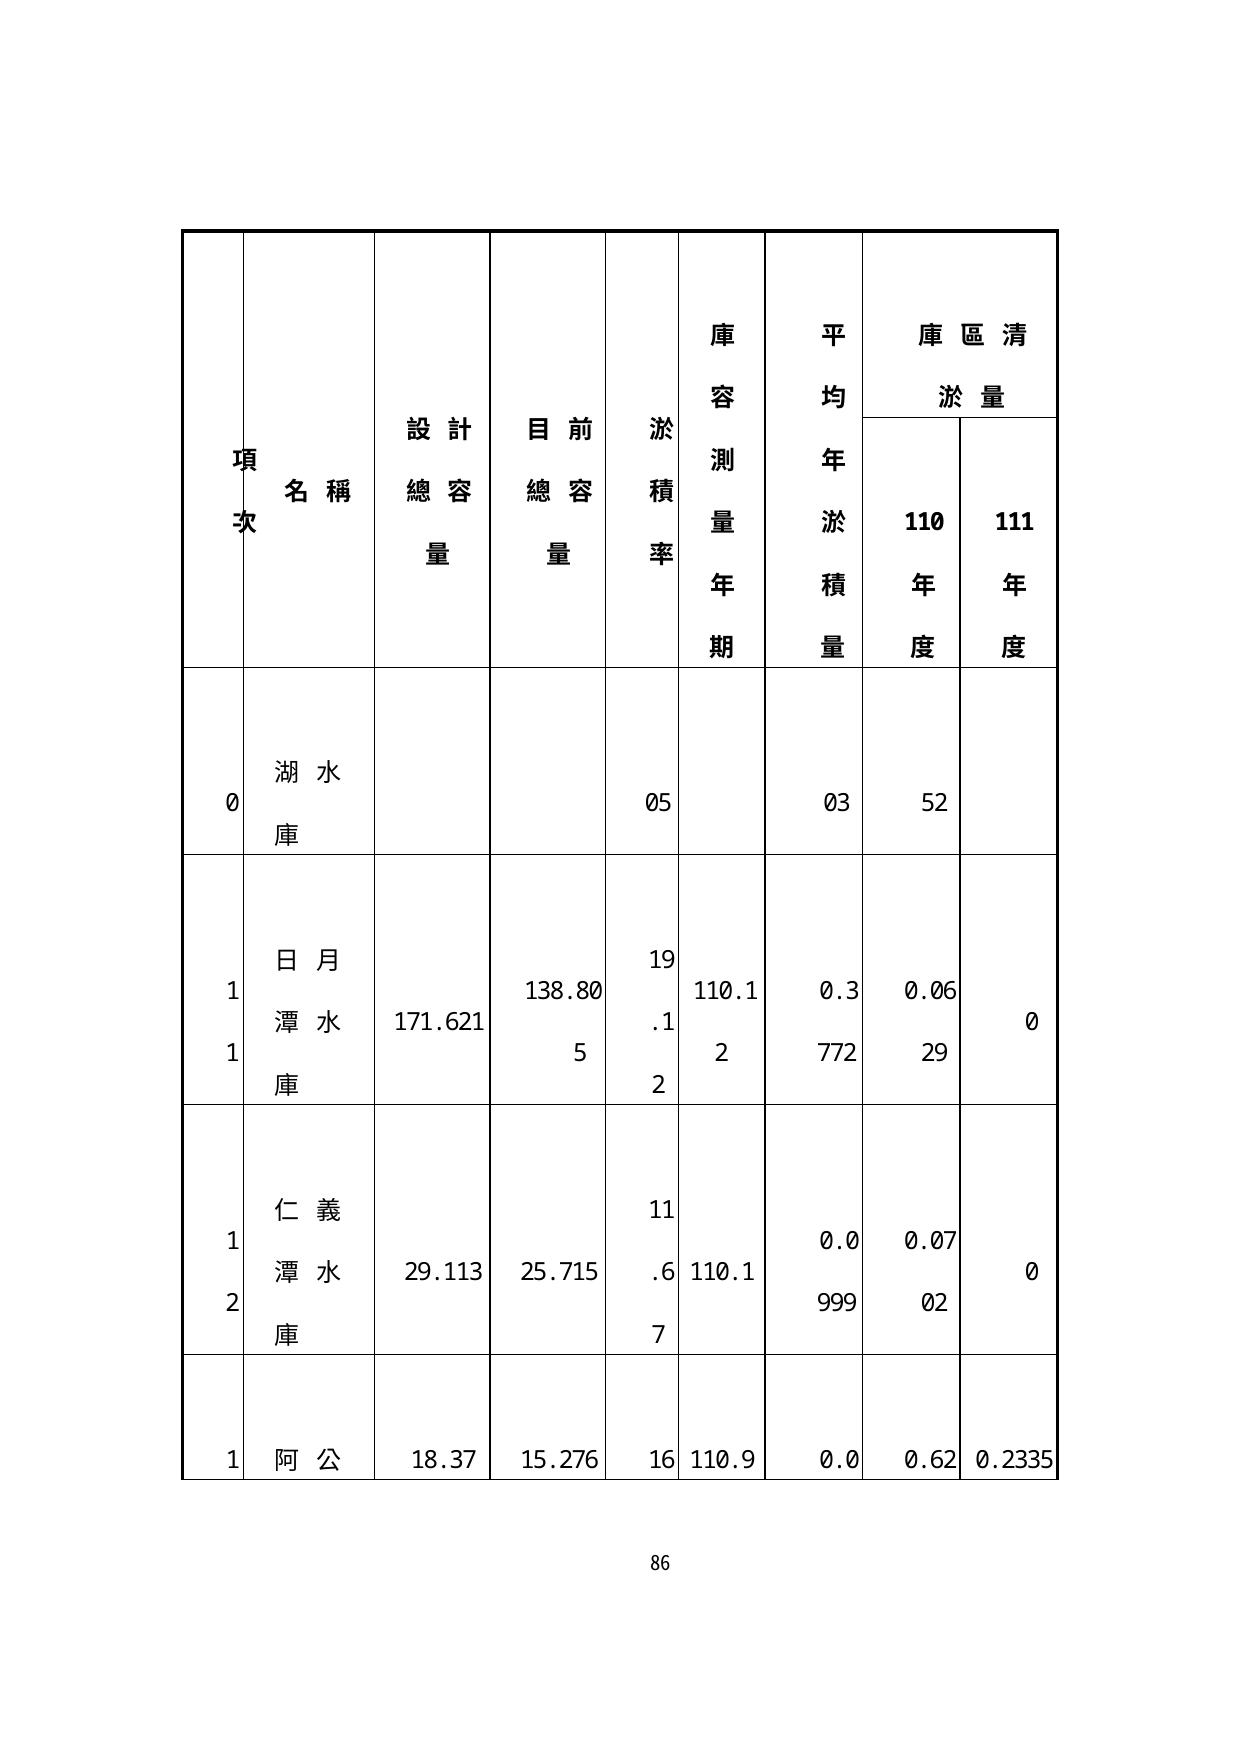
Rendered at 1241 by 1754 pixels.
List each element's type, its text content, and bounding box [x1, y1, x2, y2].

table_cell 0.2335 [961, 1355, 1056, 1479]
table_cell [491, 668, 605, 854]
table_header 項次 [184, 233, 243, 667]
table_cell 19.12 [606, 855, 678, 1104]
table_header 名稱 [244, 233, 374, 667]
table_cell 日月潭水庫 [244, 855, 374, 1104]
table_cell 0 [961, 1105, 1056, 1354]
table_cell 0 [184, 668, 243, 854]
table_header 設計總容量 [375, 233, 489, 667]
table_cell 湖水庫 [244, 668, 374, 854]
table_cell 0.0702 [863, 1105, 959, 1354]
table_cell 05 [606, 668, 678, 854]
table_cell 0.0999 [766, 1105, 862, 1354]
table_header 目前總容量 [491, 233, 605, 667]
table_cell 0.3772 [766, 855, 862, 1104]
table_cell [679, 668, 764, 854]
table_cell 25.715 [491, 1105, 605, 1354]
table_cell 0.0 [766, 1355, 862, 1479]
table_cell 15.276 [491, 1355, 605, 1479]
table_cell 110.1 [679, 1105, 764, 1354]
table_cell 仁義潭水庫 [244, 1105, 374, 1354]
table_cell 18.37 [375, 1355, 489, 1479]
table_cell 16 [606, 1355, 678, 1479]
table_cell 29.113 [375, 1105, 489, 1354]
table_header 庫容測量年期 [679, 233, 764, 667]
table_cell 110年度 [863, 418, 959, 667]
table_cell 138.805 [491, 855, 605, 1104]
table_header 庫區清淤量 [863, 233, 1056, 417]
table_cell 阿公 [244, 1355, 374, 1479]
table_header 項次 [239, 451, 243, 463]
table_header 淤積率 [606, 233, 678, 667]
table_cell 52 [863, 668, 959, 854]
table_cell [375, 668, 489, 854]
table_cell 171.621 [375, 855, 489, 1104]
table_header 平均年淤積量 [766, 233, 862, 667]
table_cell 12 [184, 1105, 243, 1354]
table_cell [961, 668, 1056, 854]
table_cell 11.67 [606, 1105, 678, 1354]
table_cell 0 [961, 855, 1056, 1104]
table_cell 110.9 [679, 1355, 764, 1479]
table_cell 03 [766, 668, 862, 854]
table_cell 11 [184, 855, 243, 1104]
table_cell 0.0629 [863, 855, 959, 1104]
table_cell 0.62 [863, 1355, 959, 1479]
table_cell 1 [184, 1355, 243, 1479]
table_cell 111年度 [961, 418, 1056, 667]
table_cell 110.12 [679, 855, 764, 1104]
